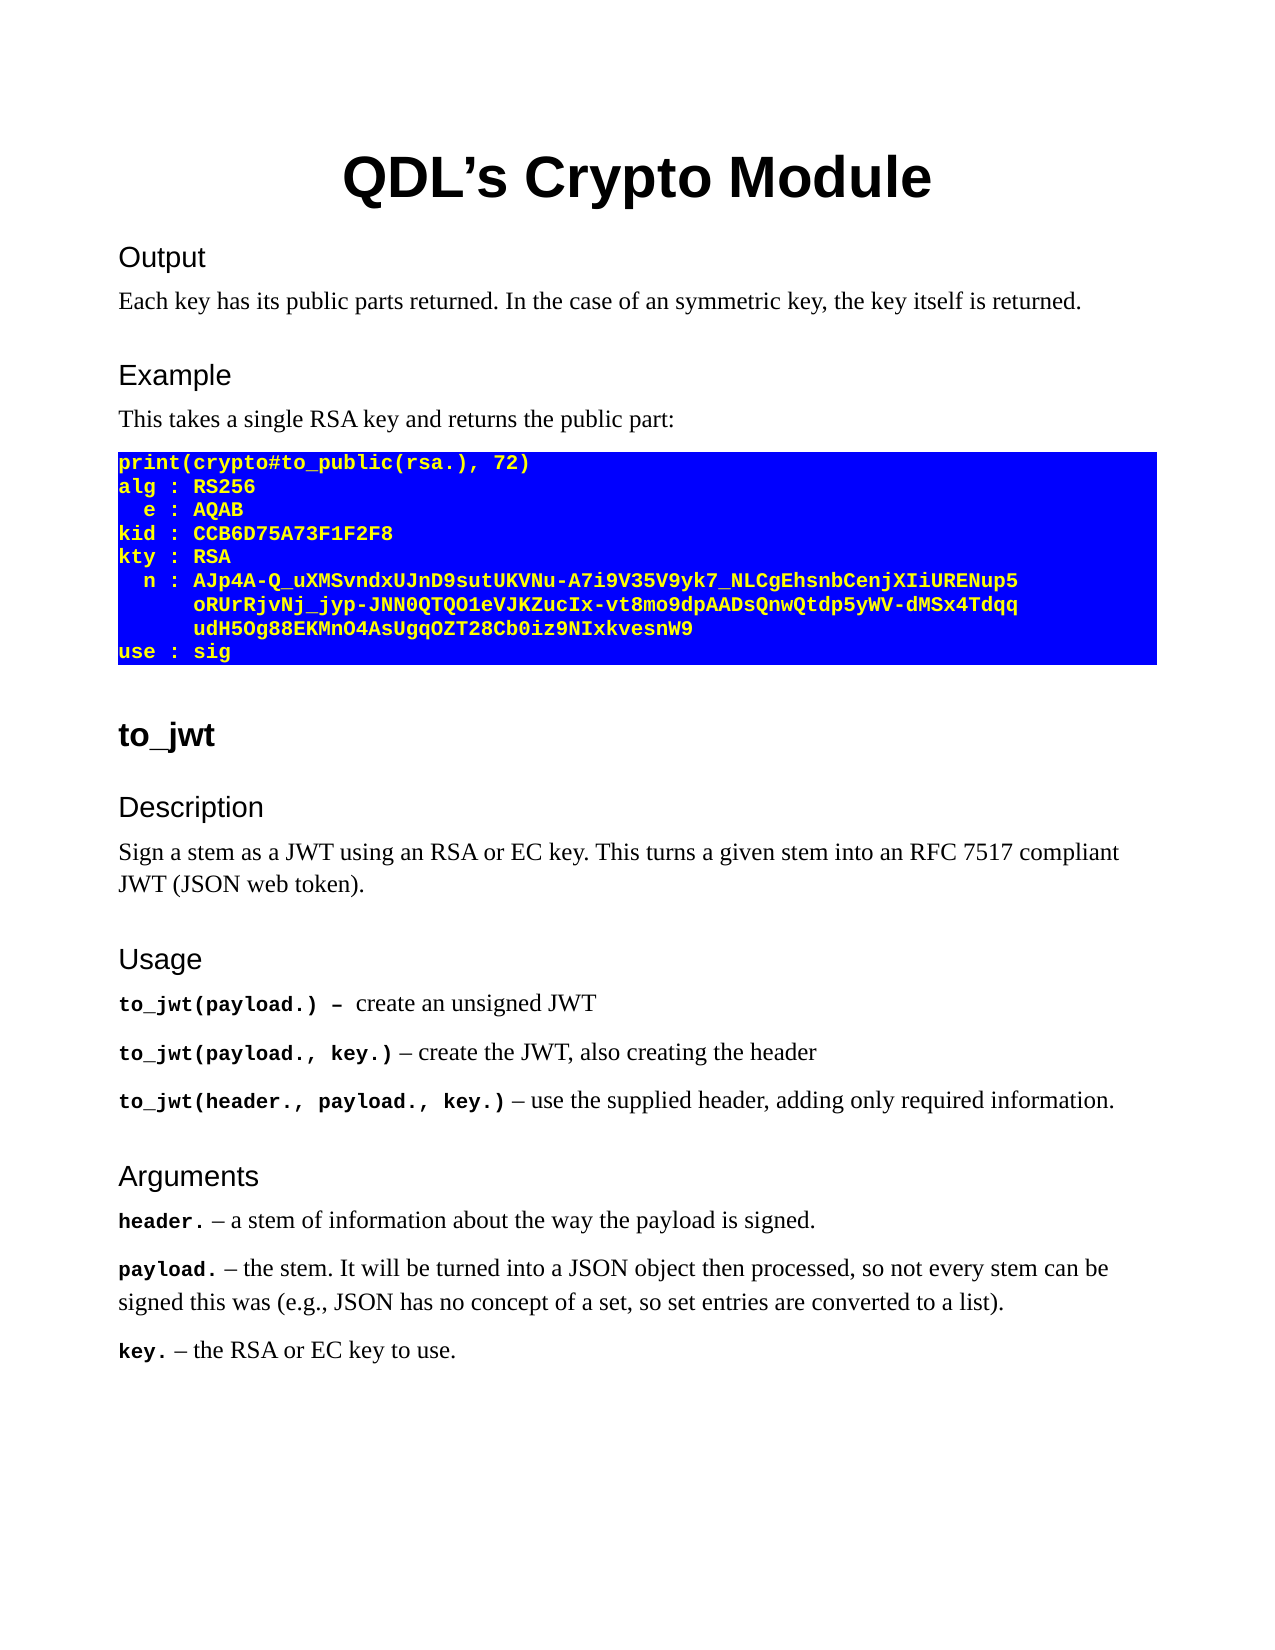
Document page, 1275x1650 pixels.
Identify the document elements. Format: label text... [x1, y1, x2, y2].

text header. – a stem of information about the way the payload is signed. [118, 1205, 1157, 1234]
text print(crypto#to_public(rsa.), 72) alg : RS256 [118, 452, 1157, 499]
subtitle to_jwt [118, 714, 1157, 753]
text e : AQAB [118, 499, 1157, 523]
text use : sig [118, 641, 1157, 665]
text udH5Og88EKMnO4AsUgqOZT28Cb0iz9NIxkvesnW9 [118, 617, 1157, 641]
subtitle Example [118, 358, 1157, 392]
text to_jwt(payload.) – create an unsigned JWT [118, 988, 1157, 1018]
text This takes a single RSA key and returns the public part: [118, 404, 1157, 433]
text n : AJp4A-Q_uXMSvndxUJnD9sutUKVNu-A7i9V35V9yk7_NLCgEhsnbCenjXIiURENup5 [118, 570, 1157, 594]
subtitle Usage [118, 942, 1157, 976]
text Each key has its public parts returned. In the case of an symmetric key, the key itself is returned. [118, 286, 1157, 314]
text kid : CCB6D75A73F1F2F8 [118, 523, 1157, 547]
subtitle Description [118, 791, 1157, 824]
subtitle Arguments [118, 1159, 1157, 1192]
text oRUrRjvNj_jyp-JNN0QTQO1eVJKZucIx-vt8mo9dpAADsQnwQtdp5yWV-dMSx4Tdqq [118, 594, 1157, 617]
subtitle Output [118, 240, 1157, 273]
text to_jwt(payload., key.) – create the JWT, also creating the header [118, 1037, 1157, 1066]
text kty : RSA [118, 547, 1157, 570]
text to_jwt(header., payload., key.) – use the supplied header, adding only required information. [118, 1085, 1157, 1115]
text key. – the RSA or EC key to use. [118, 1335, 1157, 1364]
text payload. – the stem. It will be turned into a JSON object then processed, so not every stem can be signed this was (e.g., JSON has no concept of a set, so set entries are converted to a list). [118, 1253, 1157, 1316]
text Sign a stem as a JWT using an RSA or EC key. This turns a given stem into an RFC 7517 compliant JWT (JSON web token). [118, 837, 1157, 898]
